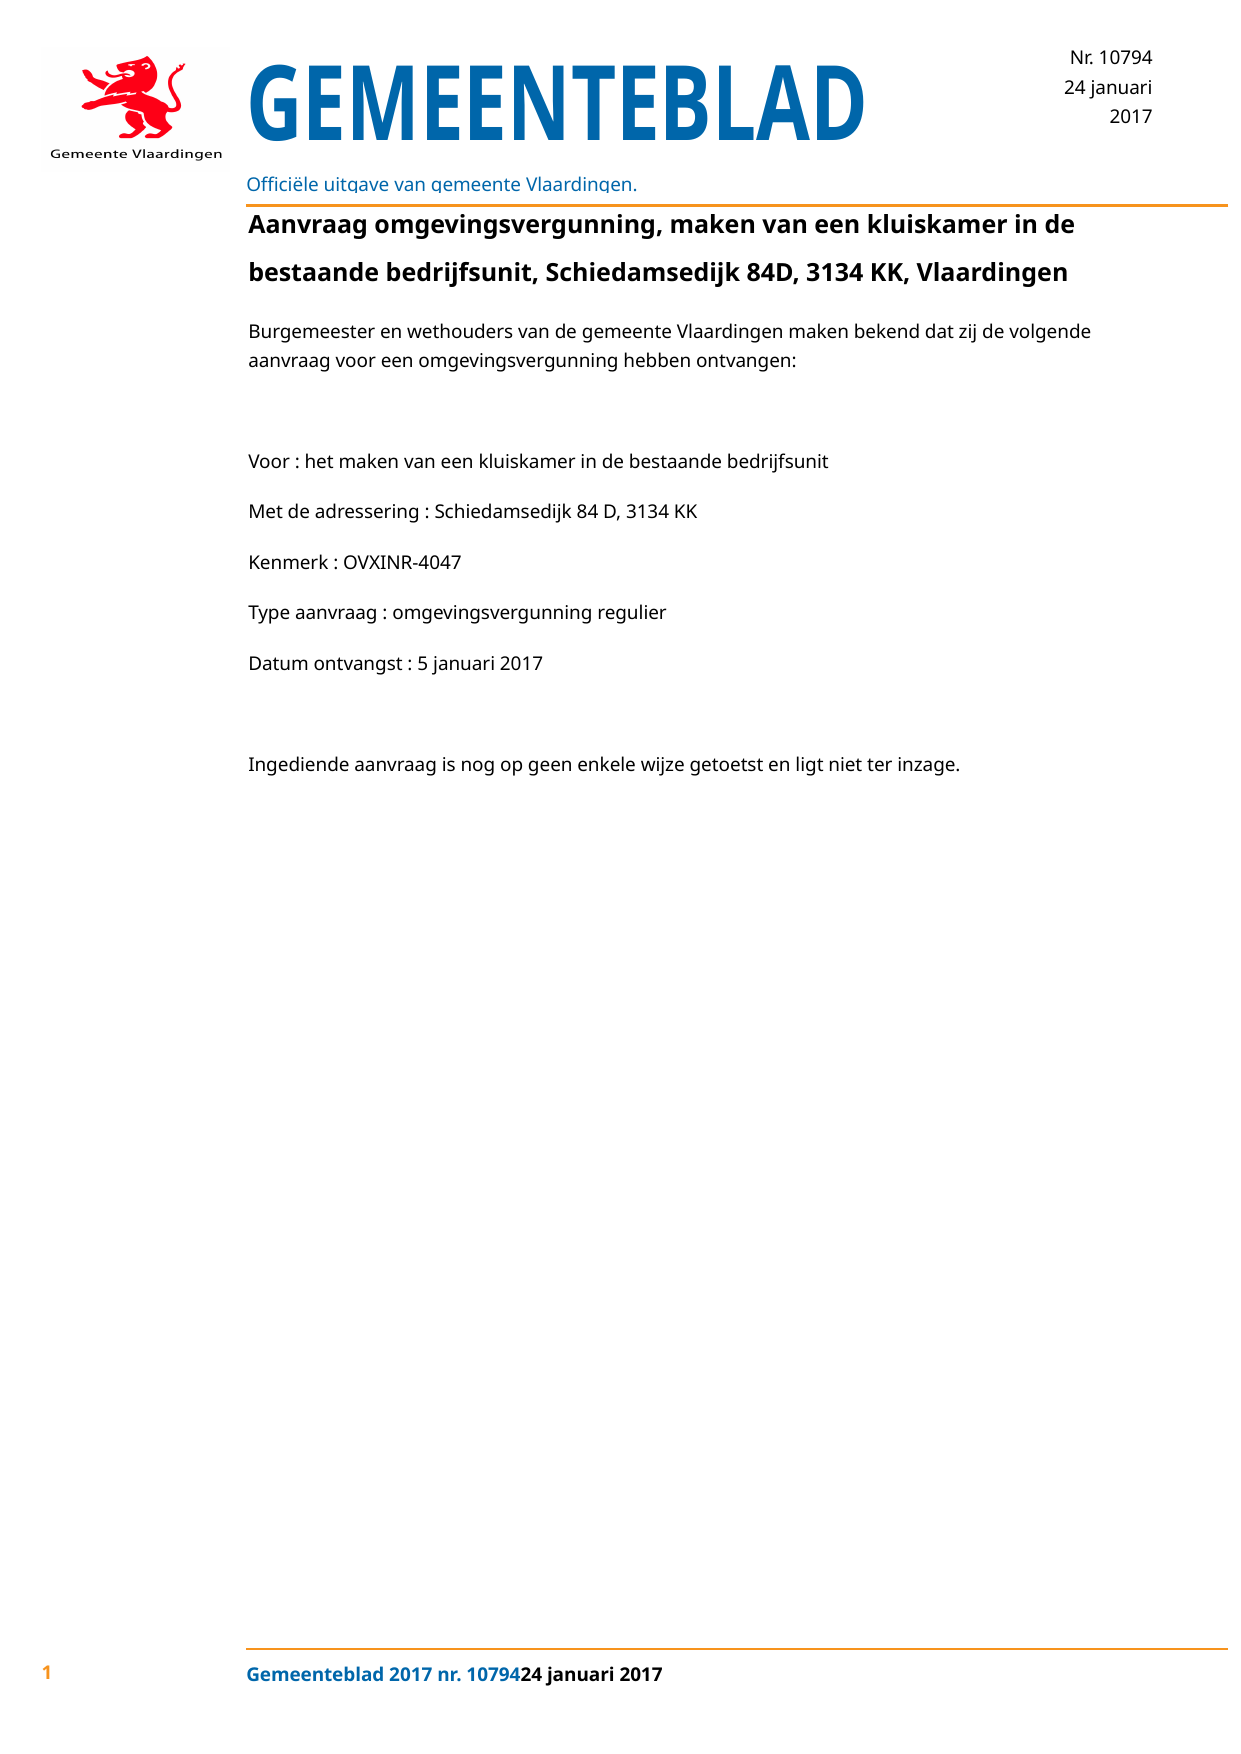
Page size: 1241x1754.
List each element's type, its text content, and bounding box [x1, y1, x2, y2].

text Voor : het maken van een kluiskamer in de bestaande bedrijfsunit [248, 448, 1152, 474]
text Type aanvraag : omgevingsvergunning regulier [248, 599, 1152, 625]
text Ingediende aanvraag is nog op geen enkele wijze getoetst en ligt niet ter inzage. [248, 751, 1152, 777]
text Datum ontvangst : 5 januari 2017 [248, 650, 1152, 676]
text Met de adressering : Schiedamsedijk 84 D, 3134 KK [248, 499, 1152, 524]
picture [41, 47, 231, 172]
text Burgemeester en wethouders van de gemeente Vlaardingen maken bekend dat zij de volgende aanvraag voor een omgevingsvergunning hebben ontvangen: [248, 318, 1152, 373]
text Kenmerk : OVXINR-4047 [248, 549, 1152, 575]
text Aanvraag omgevingsvergunning, maken van een kluiskamer in de bestaande bedrijfsunit, Schiedamsedijk 84D, 3134 KK, Vlaardingen [248, 207, 1152, 288]
